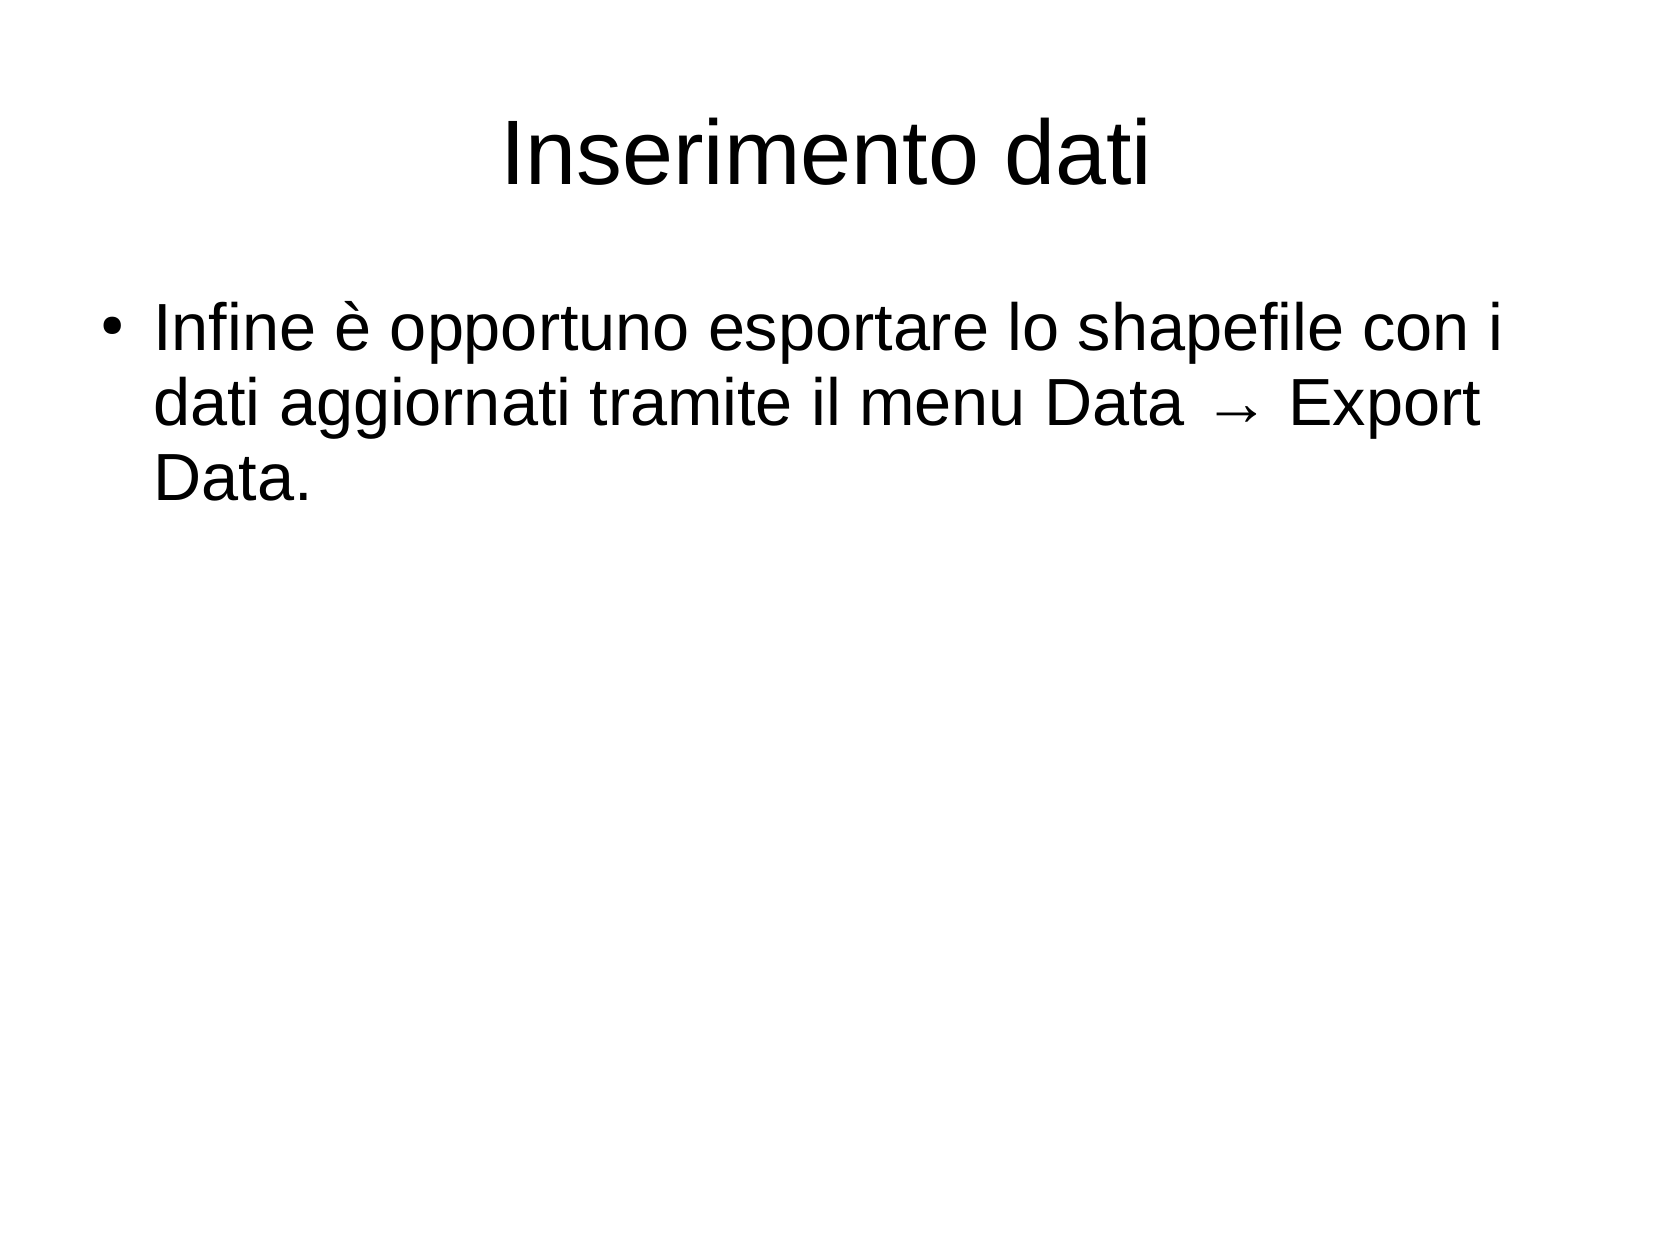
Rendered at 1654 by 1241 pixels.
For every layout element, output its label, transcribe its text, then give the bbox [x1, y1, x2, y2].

list Infine è opportuno esportare lo shapefile con i dati aggiornati tramite il menu Data → Export Data. [82, 290, 1571, 1010]
title Inserimento dati [82, 49, 1571, 257]
